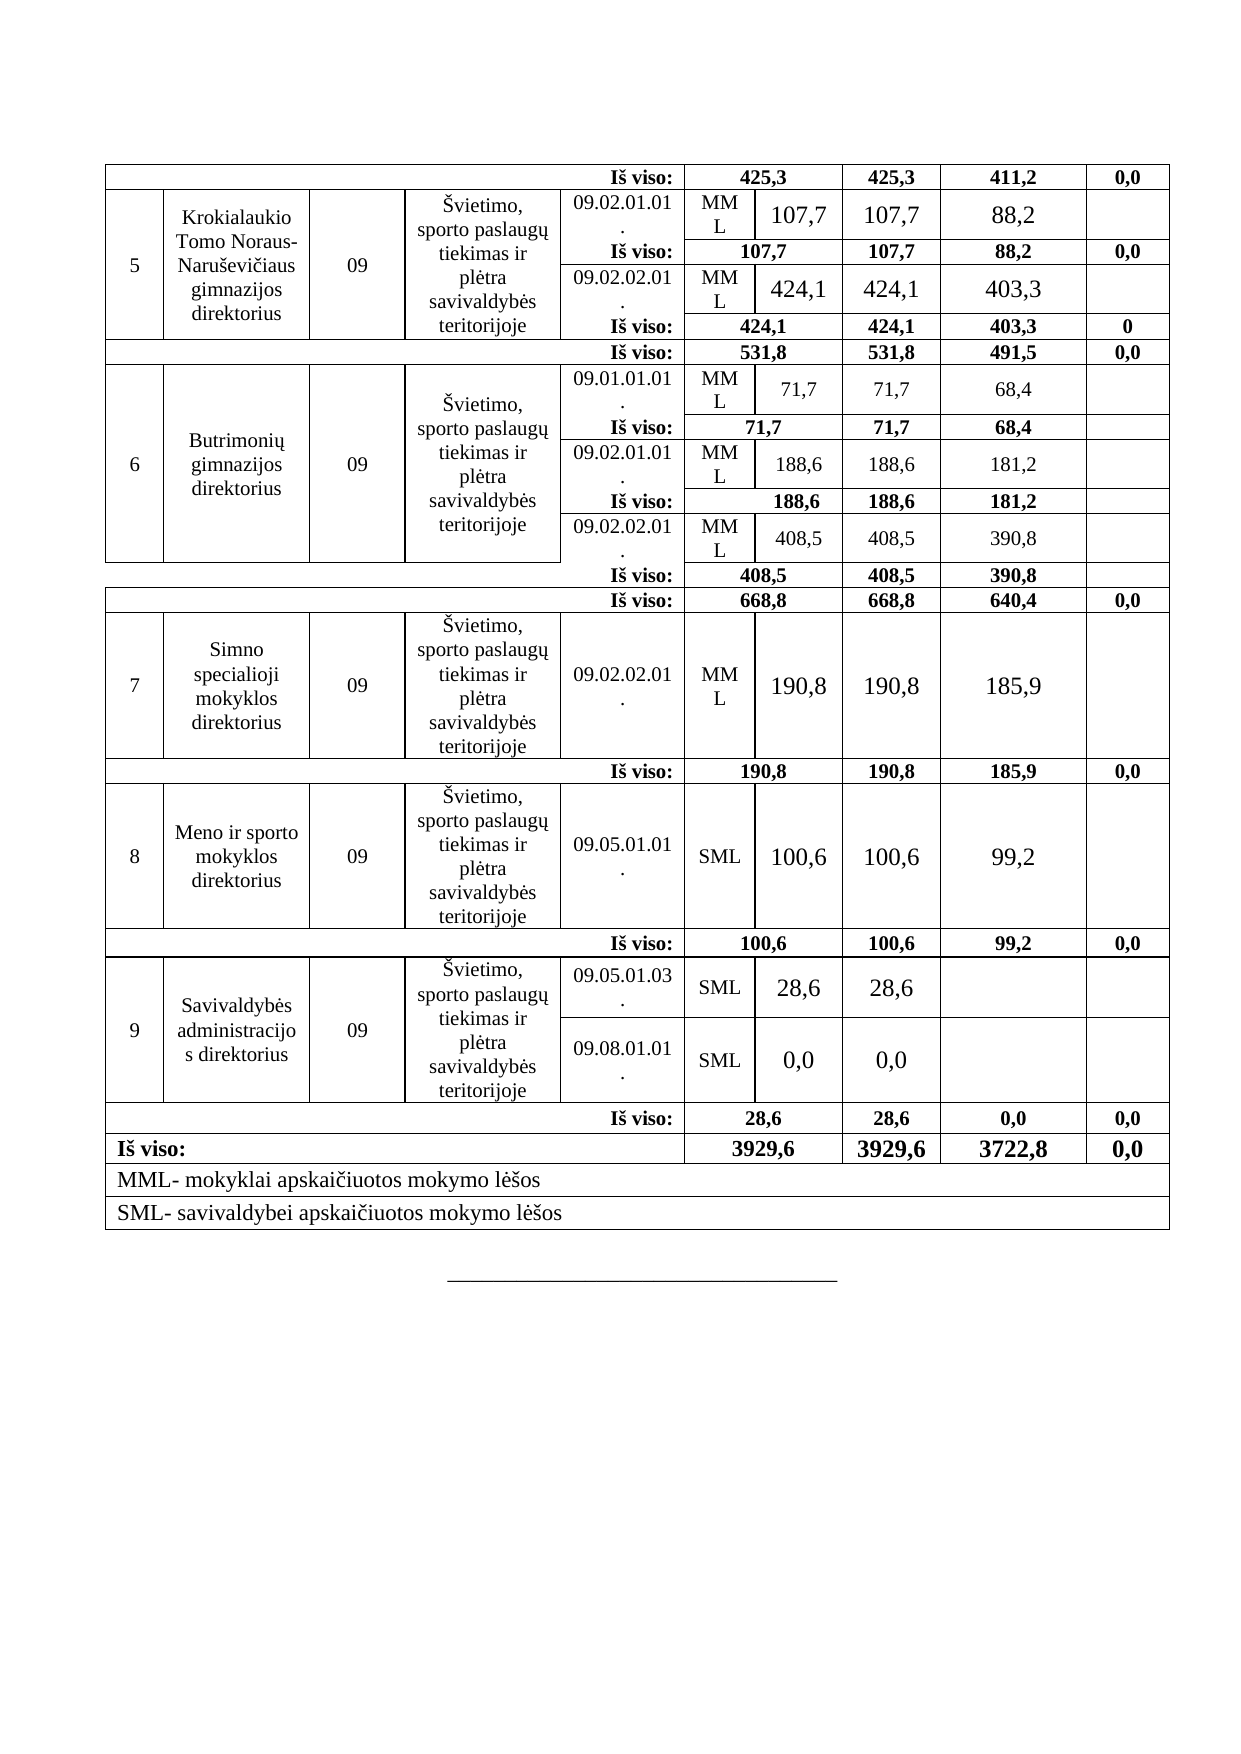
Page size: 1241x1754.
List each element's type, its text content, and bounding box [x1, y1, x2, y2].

table_cell 09 [310, 365, 404, 562]
table_cell 107,7 [685, 240, 842, 263]
table_cell [941, 958, 1086, 1017]
table_cell 190,8 [843, 613, 940, 758]
table_cell Iš viso: [106, 929, 684, 956]
table_cell 390,8 [941, 563, 1086, 587]
table_cell [1170, 364, 1181, 413]
table_cell [1087, 265, 1169, 313]
table_cell 6 [106, 365, 163, 562]
table_cell Švietimo, sporto paslaugų tiekimas ir plėtra savivaldybės teritorijoje [406, 365, 560, 562]
table_cell 425,3 [685, 165, 842, 189]
table_cell 8 [106, 784, 163, 928]
table_cell MML [685, 265, 754, 313]
table_cell 181,2 [941, 440, 1086, 488]
table_cell 68,4 [941, 365, 1086, 413]
table_cell 28,6 [685, 1103, 842, 1133]
table_cell Iš viso: [561, 488, 684, 513]
table_cell 424,1 [843, 265, 940, 313]
table_cell [1170, 1133, 1181, 1163]
table_cell 71,7 [685, 415, 842, 439]
table_cell 3722,8 [941, 1134, 1086, 1163]
table_cell 424,1 [843, 314, 940, 339]
table_cell 99,2 [941, 784, 1086, 928]
table_cell [1170, 1102, 1181, 1133]
table_cell Švietimo, sporto paslaugų tiekimas ir plėtra savivaldybės teritorijoje [406, 784, 560, 928]
table_cell 185,9 [941, 613, 1086, 758]
table_cell 0,0 [1087, 929, 1169, 956]
table_cell Iš viso: [106, 759, 684, 783]
table_cell [1170, 339, 1181, 364]
table_cell 100,6 [756, 784, 842, 928]
table_cell [1087, 784, 1169, 928]
table_cell Butrimonių gimnazijos direktorius [164, 365, 309, 562]
table_cell 0,0 [843, 1018, 940, 1102]
table_cell Švietimo, sporto paslaugų tiekimas ir plėtra savivaldybės teritorijoje [406, 190, 560, 339]
table_cell 09.02.02.01. [561, 613, 684, 758]
table_cell [1170, 239, 1181, 263]
table_cell [1170, 264, 1181, 313]
table_cell Savivaldybės administracijos direktorius [164, 958, 309, 1102]
table_cell 3929,6 [685, 1134, 842, 1163]
table_cell 09.02.01.01. [561, 440, 684, 488]
table_cell Iš viso: [561, 313, 684, 339]
table_cell [1170, 513, 1181, 562]
table_cell 0,0 [1087, 759, 1169, 783]
table_cell Simno specialioji mokyklos direktorius [164, 613, 309, 758]
table_cell MML- mokyklai apskaičiuotos mokymo lėšos [106, 1164, 1169, 1196]
table_cell MML [685, 440, 754, 488]
table_cell [1170, 488, 1181, 513]
table_cell 390,8 [941, 514, 1086, 562]
table_cell [1170, 956, 1181, 1017]
table_cell 68,4 [941, 415, 1086, 439]
table_cell [1170, 562, 1181, 587]
table_cell 188,6 [685, 489, 842, 513]
table_cell [1087, 489, 1169, 513]
table_cell 7 [106, 613, 163, 758]
table_cell 408,5 [685, 563, 842, 587]
table_cell 71,7 [756, 365, 842, 413]
table_cell 0,0 [1087, 340, 1169, 364]
table_cell 88,2 [941, 190, 1086, 238]
table_cell 99,2 [941, 929, 1086, 956]
table_cell 190,8 [843, 759, 940, 783]
table_cell [1170, 313, 1181, 339]
table_cell 424,1 [685, 314, 842, 339]
table_cell Švietimo, sporto paslaugų tiekimas ir plėtra savivaldybės teritorijoje [406, 613, 560, 758]
table_cell 9 [106, 958, 163, 1102]
table_cell [1170, 758, 1181, 783]
table_cell 411,2 [941, 165, 1086, 189]
table_cell Iš viso: [561, 414, 684, 439]
table_cell 188,6 [843, 489, 940, 513]
table_cell 5 [106, 190, 163, 339]
table_cell 28,6 [843, 1103, 940, 1133]
table_cell 531,8 [685, 340, 842, 364]
table_cell [1170, 1017, 1181, 1102]
table_cell [1170, 783, 1181, 928]
table_cell MML [685, 190, 754, 238]
table_cell Iš viso: [106, 588, 684, 612]
table_cell Iš viso: [106, 1134, 684, 1163]
table_cell 0,0 [1087, 165, 1169, 189]
table_cell 185,9 [941, 759, 1086, 783]
table_cell [1170, 1196, 1181, 1228]
table_cell 0,0 [941, 1103, 1086, 1133]
table_cell 09.02.02.01. [561, 514, 684, 562]
table_cell [1170, 928, 1181, 956]
table_cell 190,8 [756, 613, 842, 758]
table_cell 107,7 [843, 240, 940, 263]
table_cell [1087, 613, 1169, 758]
table_cell 100,6 [843, 929, 940, 956]
table_cell 0,0 [756, 1018, 842, 1102]
table_cell Iš viso: [106, 340, 684, 364]
table_cell Iš viso: [561, 239, 684, 263]
table_cell [1087, 365, 1169, 413]
table_cell 09 [310, 784, 404, 928]
table_cell [1087, 958, 1169, 1017]
table_cell Švietimo, sporto paslaugų tiekimas ir plėtra savivaldybės teritorijoje [406, 958, 560, 1102]
table_cell Meno ir sporto mokyklos direktorius [164, 784, 309, 928]
table_cell [1170, 587, 1181, 612]
table_cell Iš viso: [106, 1103, 684, 1133]
table_cell Iš viso: [106, 165, 684, 189]
table_cell 28,6 [756, 958, 842, 1017]
table_cell 0 [1087, 314, 1169, 339]
table_cell MML [685, 514, 754, 562]
table_cell SML [685, 1018, 754, 1102]
table_cell 107,7 [843, 190, 940, 238]
table_cell SML [685, 784, 754, 928]
table_cell SML [685, 958, 754, 1017]
table_cell 425,3 [843, 165, 940, 189]
table_cell 181,2 [941, 489, 1086, 513]
table_cell Iš viso: [561, 562, 684, 587]
table_cell MML [685, 365, 754, 413]
table_cell [1087, 1018, 1169, 1102]
table_cell MML [685, 613, 754, 758]
table_cell 09.02.02.01. [561, 265, 684, 313]
table_cell [1087, 440, 1169, 488]
table_cell [1170, 439, 1181, 488]
table_cell 190,8 [685, 759, 842, 783]
table_cell 188,6 [756, 440, 842, 488]
table_cell [1170, 1163, 1181, 1196]
table_cell 3929,6 [843, 1134, 940, 1163]
table_cell 0,0 [1087, 588, 1169, 612]
table_cell [1170, 189, 1181, 238]
table_cell [1170, 414, 1181, 439]
table_cell 100,6 [685, 929, 842, 956]
table_cell [1087, 415, 1169, 439]
table_cell 188,6 [843, 440, 940, 488]
table_cell 09 [310, 958, 404, 1102]
table_cell 0,0 [1087, 1103, 1169, 1133]
table_cell 531,8 [843, 340, 940, 364]
table_cell 0,0 [1087, 240, 1169, 263]
table_cell [1170, 612, 1181, 758]
table_cell 88,2 [941, 240, 1086, 263]
text __________________________________ [103, 1258, 1181, 1284]
table_cell 408,5 [843, 563, 940, 587]
table_cell 09.01.01.01. [561, 365, 684, 413]
table_cell SML- savivaldybei apskaičiuotos mokymo lėšos [106, 1197, 1169, 1228]
table_cell 640,4 [941, 588, 1086, 612]
table_cell 408,5 [843, 514, 940, 562]
table_cell 403,3 [941, 314, 1086, 339]
table_cell 0,0 [1087, 1134, 1169, 1163]
table_cell [1087, 514, 1169, 562]
table_cell 09.05.01.01. [561, 784, 684, 928]
table_cell 09.02.01.01. [561, 190, 684, 238]
table_cell 09 [310, 613, 404, 758]
table_cell [941, 1018, 1086, 1102]
table_cell Krokialaukio Tomo Noraus-Naruševičiaus gimnazijos direktorius [164, 190, 309, 339]
table_cell 09.05.01.03. [561, 958, 684, 1017]
table_cell 668,8 [843, 588, 940, 612]
table_cell 71,7 [843, 415, 940, 439]
table_cell [1087, 563, 1169, 587]
table_cell [1170, 164, 1181, 189]
table_cell 09.08.01.01. [561, 1018, 684, 1102]
table_cell 28,6 [843, 958, 940, 1017]
table_cell 491,5 [941, 340, 1086, 364]
table_cell 424,1 [756, 265, 842, 313]
table_cell 668,8 [685, 588, 842, 612]
table_cell [1087, 190, 1169, 238]
table_cell 107,7 [756, 190, 842, 238]
table_cell 09 [310, 190, 404, 339]
table_cell 71,7 [843, 365, 940, 413]
table_cell 408,5 [756, 514, 842, 562]
table_cell 403,3 [941, 265, 1086, 313]
table_cell 100,6 [843, 784, 940, 928]
